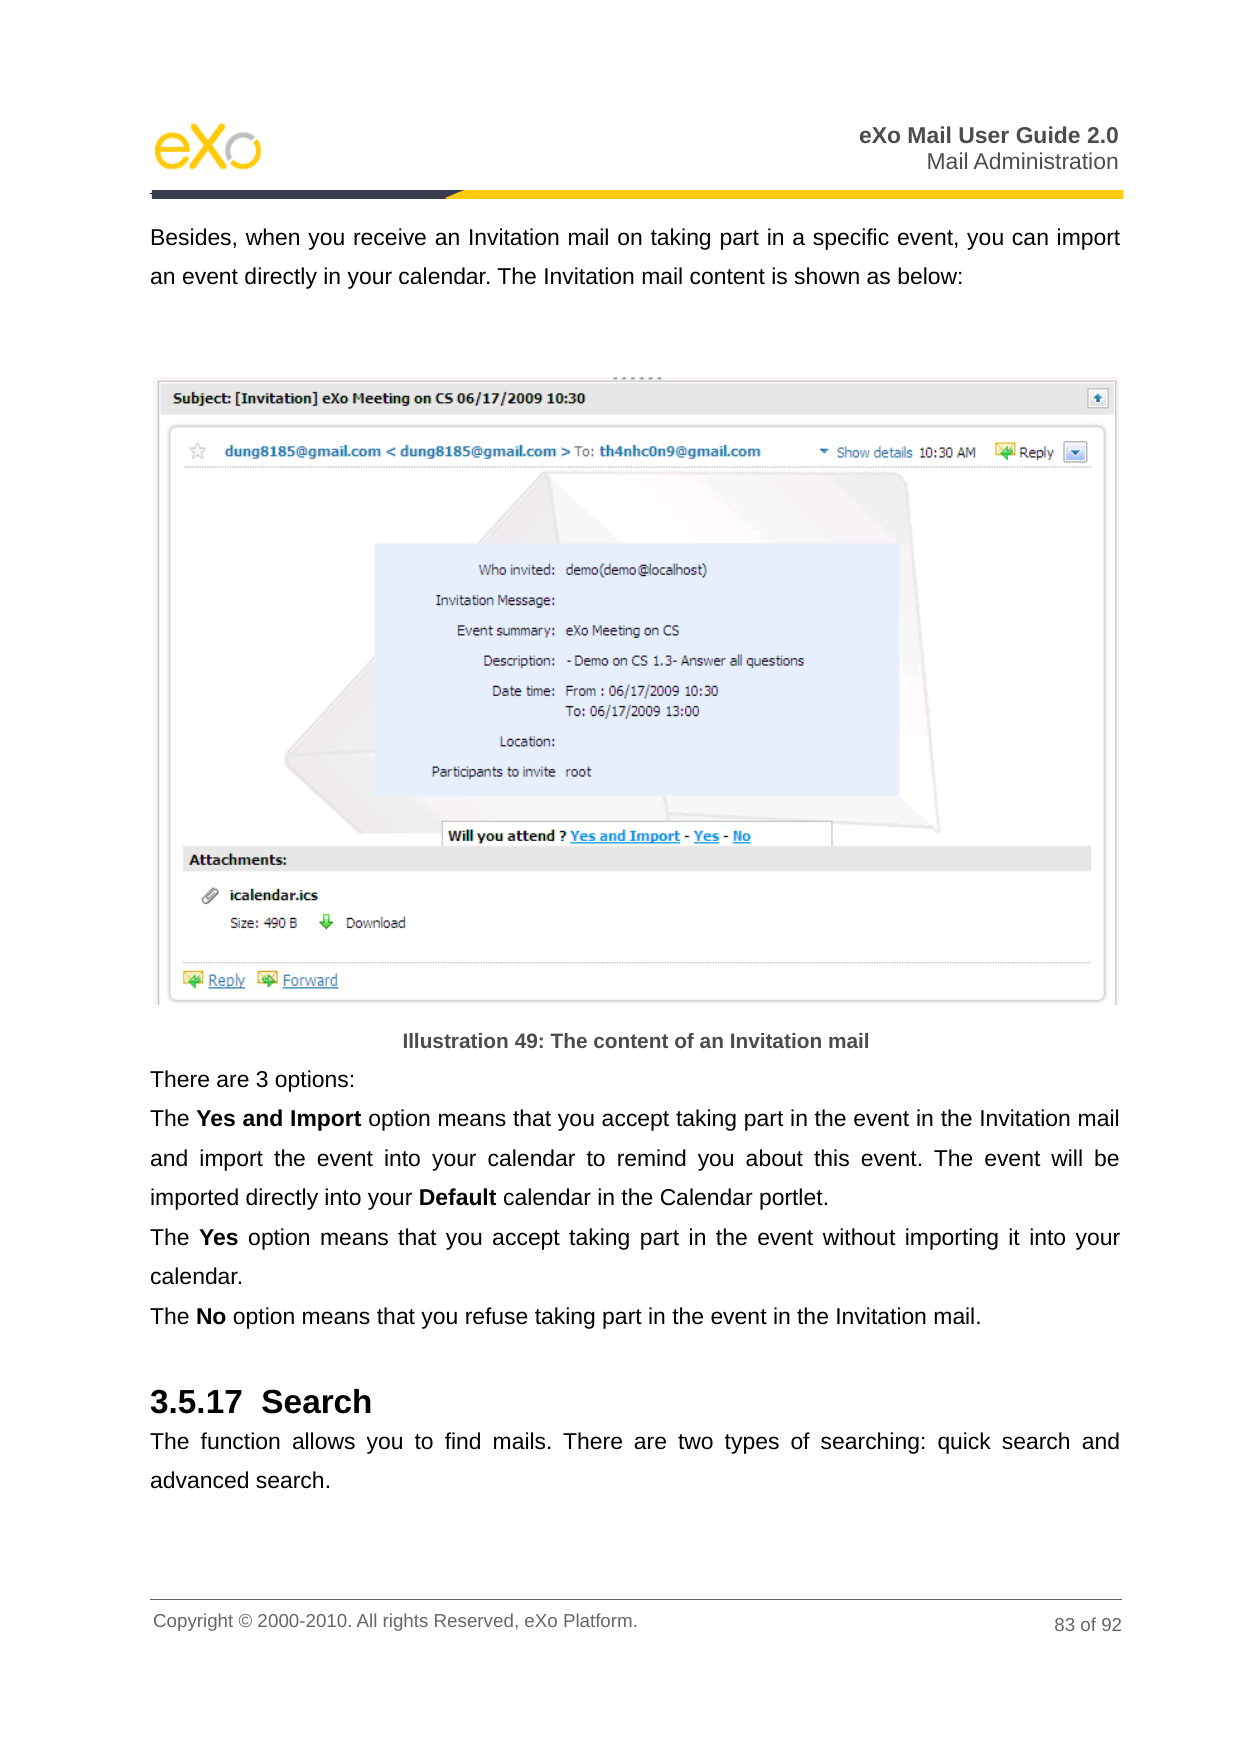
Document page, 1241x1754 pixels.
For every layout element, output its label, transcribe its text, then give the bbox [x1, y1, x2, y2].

text The function allows you to find mails. There are two types of searching: quick search and advanced search. [150, 1428, 1122, 1494]
text Besides, when you receive an Invitation mail on taking part in a specific event, you can import an event directly in your calendar. The Invitation mail content is shown as below: [150, 223, 1122, 289]
text Illustration 49: The content of an Invitation mail [153, 1005, 1118, 1053]
text The Yes option means that you accept taking part in the event without importing it into your calendar. [150, 1224, 1122, 1290]
picture [151, 190, 1124, 199]
text The No option means that you refuse taking part in the event in the Invitation mail. [150, 1303, 1122, 1329]
picture [155, 123, 262, 170]
subtitle Search [150, 1382, 1122, 1421]
text There are 3 options: [150, 302, 1122, 1092]
text The Yes and Import option means that you accept taking part in the event in the Invitation mail and import the event into your calendar to remind you about this event. The event will be imported directly into your Default calendar in the Calendar portlet. [150, 1105, 1122, 1211]
picture [153, 377, 1119, 1005]
